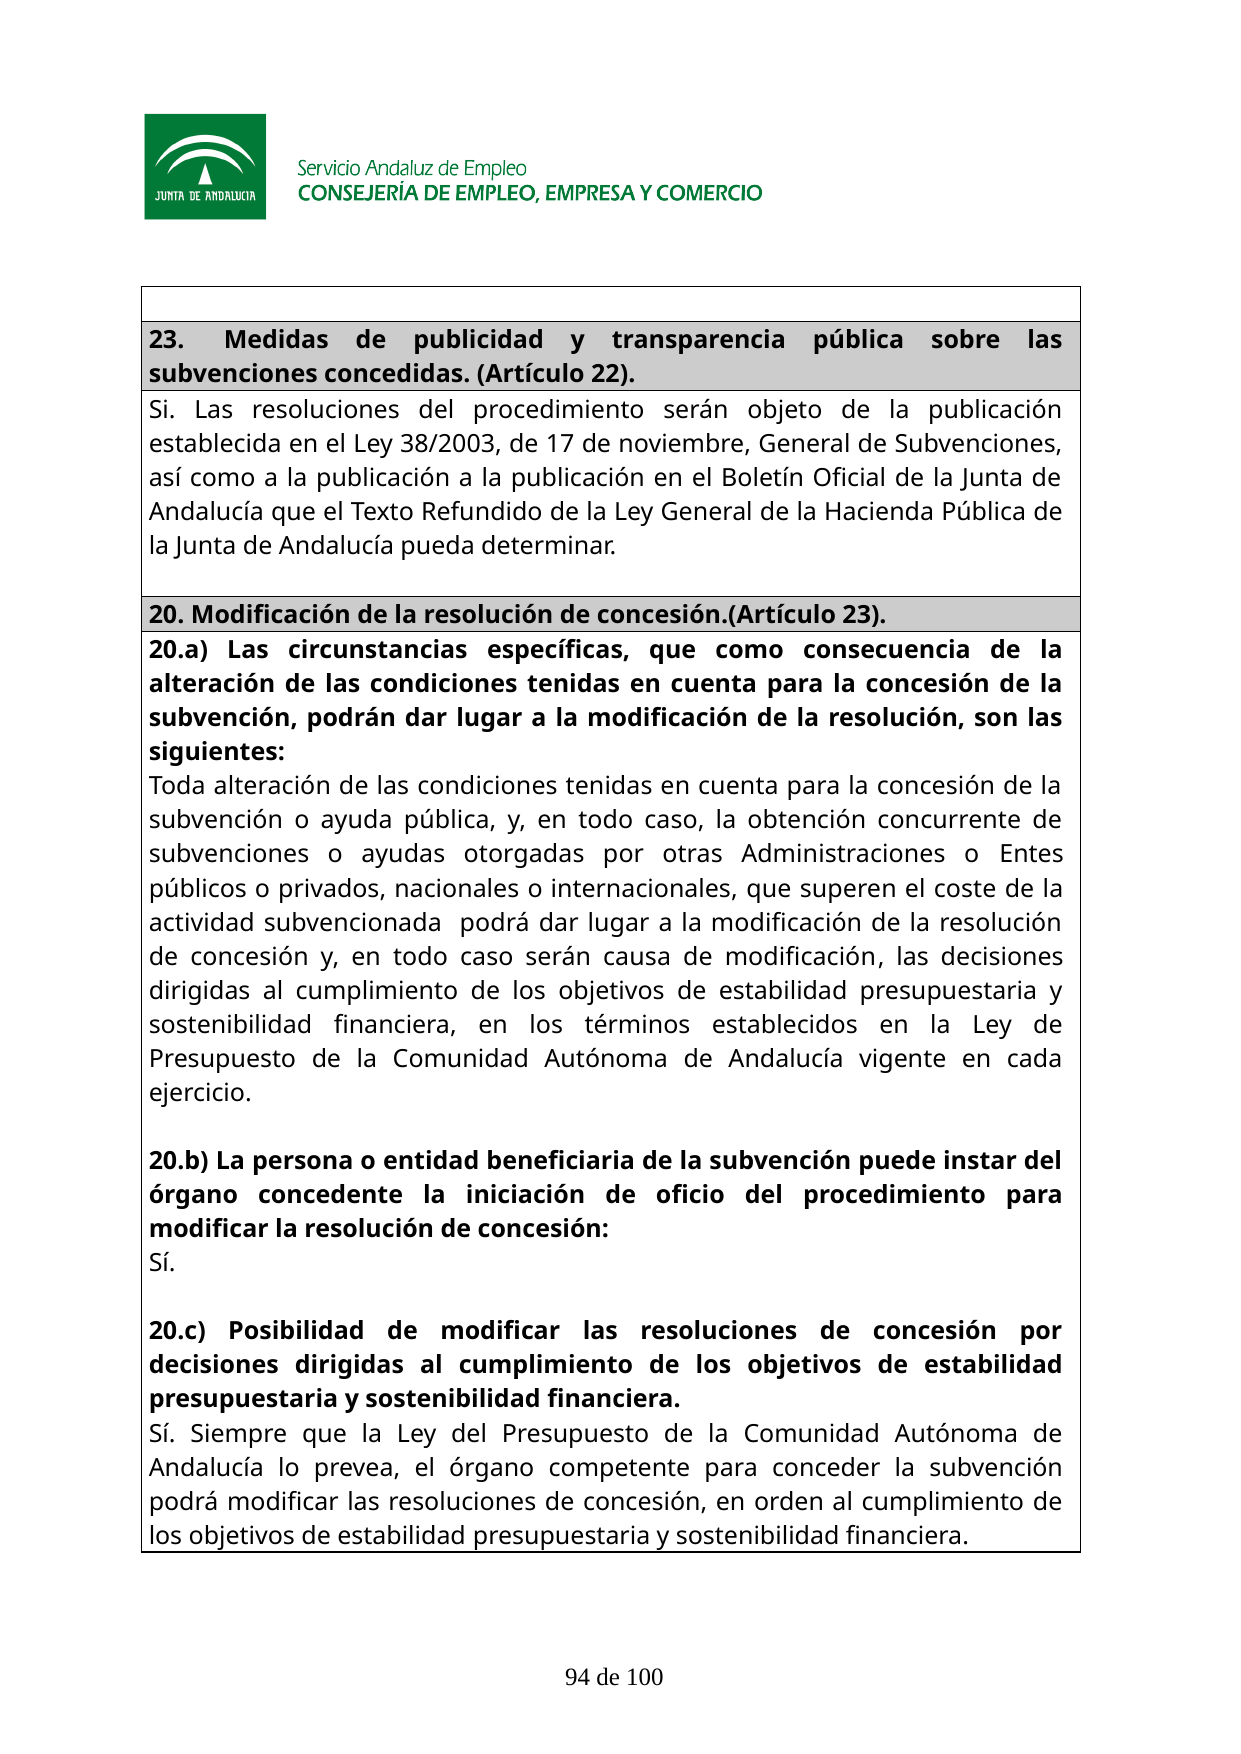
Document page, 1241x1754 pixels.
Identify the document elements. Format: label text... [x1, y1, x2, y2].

table_cell 20. Modificación de la resolución de concesión.(Artículo 23). [142, 597, 1080, 631]
picture [137, 107, 769, 226]
table_cell 20.a) Las circunstancias específicas, que como consecuencia de la alteración de las condiciones tenidas en cuenta para la concesión de la subvención, podrán dar lugar a la modificación de la resolución, son las siguientes: Toda alteración de las condiciones tenidas en cuenta para la concesión de la subvención o ayuda pública, y, en todo caso, la obtención concurrente de subvenciones o ayudas otorgadas por otras Administraciones o Entes públicos o privados, nacionales o internacionales, que superen el coste de la actividad subvencionada podrá dar lugar a la modificación de la resolución de concesión y, en todo caso serán causa de modificación, las decisiones dirigidas al cumplimiento de los objetivos de estabilidad presupuestaria y sostenibilidad financiera, en los términos establecidos en la Ley de Presupuesto de la Comunidad Autónoma de Andalucía vigente en cada ejercicio. 20.b) La persona o entidad beneficiaria de la subvención puede instar del órgano concedente la iniciación de oficio del procedimiento para modificar la resolución de concesión: Sí. 20.c) Posibilidad de modificar las resoluciones de concesión por decisiones dirigidas al cumplimiento de los objetivos de estabilidad presupuestaria y sostenibilidad financiera. Sí. Siempre que la Ley del Presupuesto de la Comunidad Autónoma de Andalucía lo prevea, el órgano competente para conceder la subvención podrá modificar las resoluciones de concesión, en orden al cumplimiento de los objetivos de estabilidad presupuestaria y sostenibilidad financiera. [142, 632, 1080, 1551]
table_cell Si. Las resoluciones del procedimiento serán objeto de la publicación establecida en el Ley 38/2003, de 17 de noviembre, General de Subvenciones, así como a la publicación a la publicación en el Boletín Oficial de la Junta de Andalucía que el Texto Refundido de la Ley General de la Hacienda Pública de la Junta de Andalucía pueda determinar. [142, 391, 1080, 596]
table_cell [142, 287, 1080, 321]
table_cell Medidas de publicidad y transparencia pública sobre las subvenciones concedidas. (Artículo 22). [142, 322, 1080, 390]
